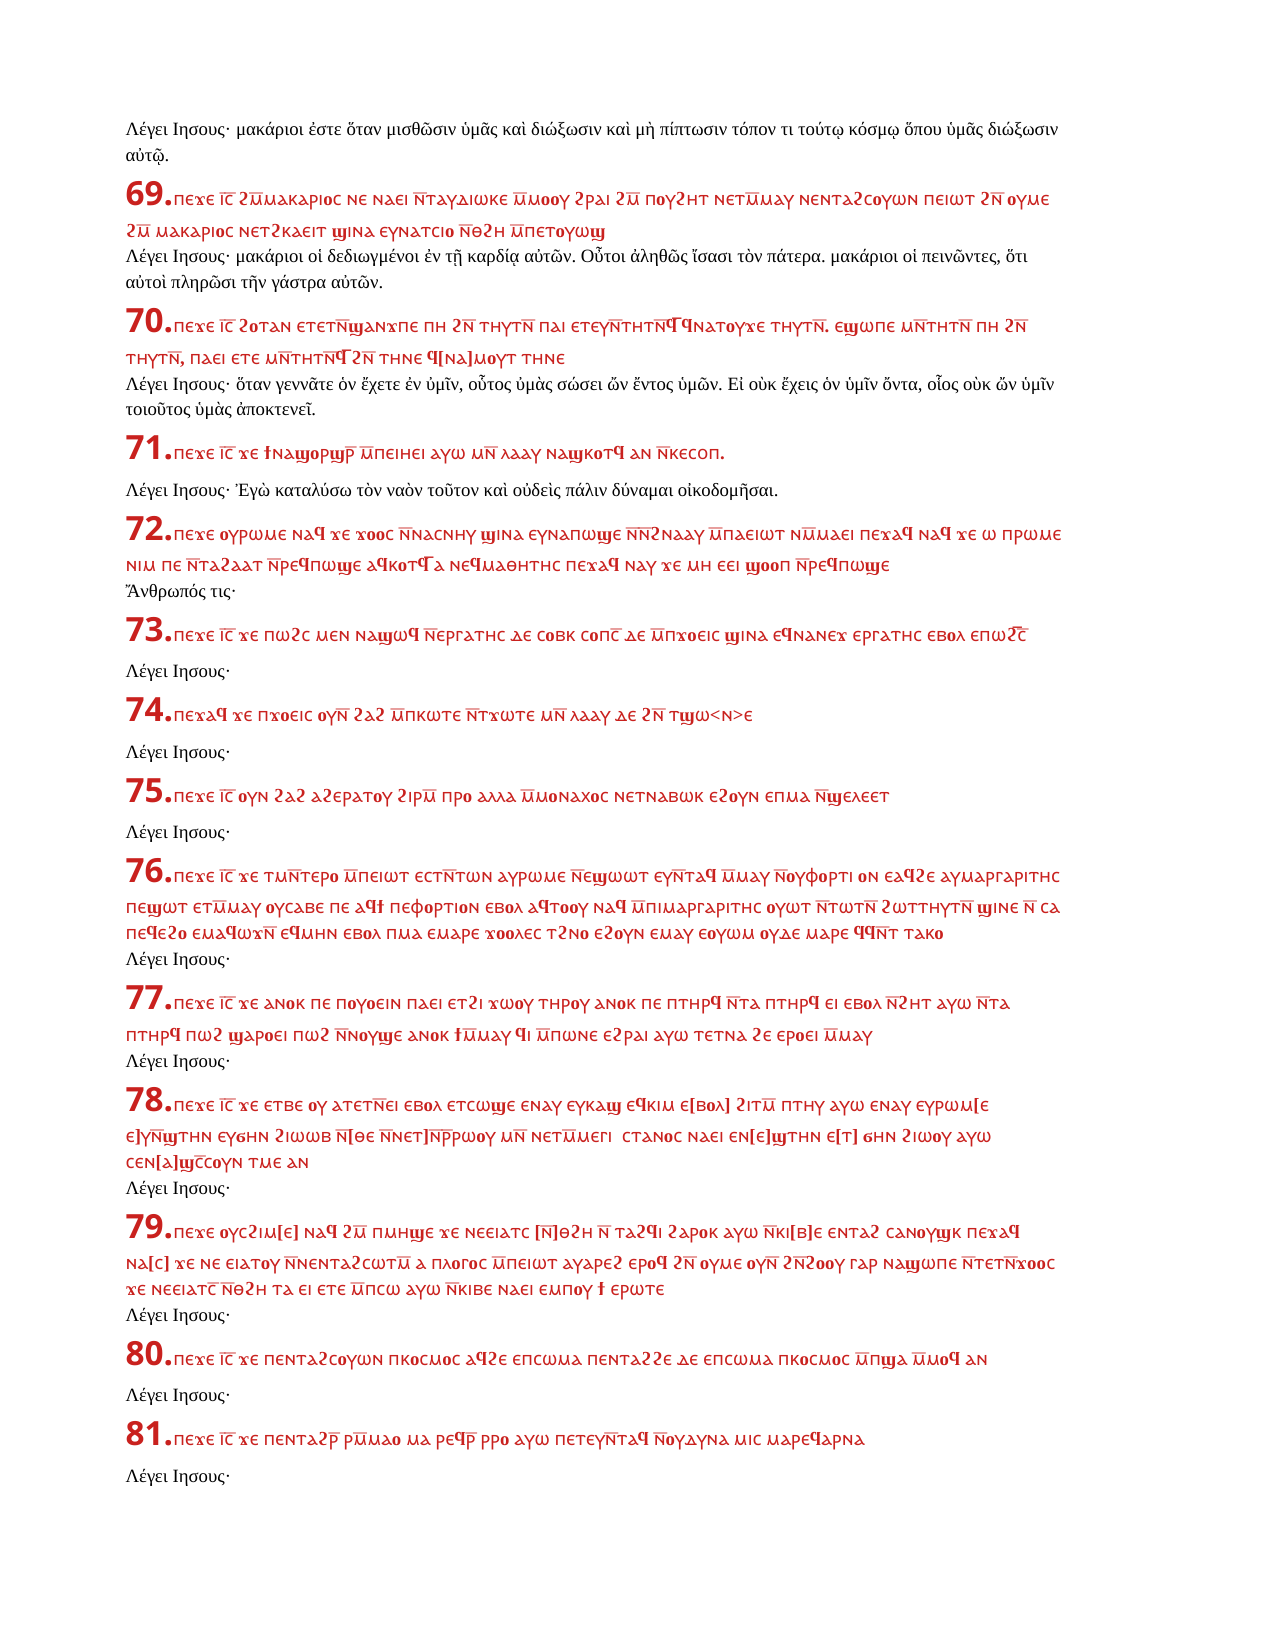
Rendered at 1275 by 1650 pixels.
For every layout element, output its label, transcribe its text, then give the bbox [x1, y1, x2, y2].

list Λέγει Ιησους· [2, 1049, 1068, 1071]
list Λέγει Ιησους· μακάριοι οἱ δεδιωγμένοι ἐν τῇ καρδίᾳ αὐτῶν. Οὖτοι ἀληθῶς ἴσασι τὸν πάτερα. μακάριοι οἱ πεινῶντες, ὅτι αὐτοὶ πληρῶσι τῆν γάστρα αὐτῶν. [2, 245, 1068, 293]
list ⲡⲉϫⲉ oⲩⲥϩⲓⲙ[ⲉ] ⲛⲁϥ ϩⲙ̅ ⲡⲙⲏϣⲉ ϫⲉ ⲛⲉⲉⲓⲁⲧⲥ [ⲛ̅]ⲑϩⲏ ⲛ̅ ⲧⲁϩϥⲓ ϩⲁⲣoⲕ ⲁⲩⲱ ⲛ̅ⲕⲓ[ⲃ]ⲉ ⲉⲛⲧⲁϩ ⲥⲁⲛoⲩϣⲕ ⲡⲉϫⲁϥ ⲛⲁ[ⲥ] ϫⲉ ⲛⲉ ⲉⲓⲁⲧoⲩ ⲛ̅ⲛⲉⲛⲧⲁϩⲥⲱⲧⲙ̅ ⲁ ⲡⲗoⲅoⲥ ⲙ̅ⲡⲉⲓⲱⲧ ⲁⲩⲁⲣⲉϩ ⲉⲣoϥ ϩⲛ̅ oⲩⲙⲉ oⲩⲛ̅ ϩⲛ̅ϩooⲩ ⲅⲁⲣ ⲛⲁϣⲱⲡⲉ ⲛ̅ⲧⲉⲧⲛ̅ϫooⲥ ϫⲉ ⲛⲉⲉⲓⲁⲧⲥ̅ ⲛ̅ⲑϩⲏ ⲧⲁ ⲉⲓ ⲉⲧⲉ ⲙ̅ⲡⲥⲱ ⲁⲩⲱ ⲛ̅ⲕⲓⲃⲉ ⲛⲁⲉⲓ ⲉⲙⲡoⲩ ϯ ⲉⲣⲱⲧⲉ [2, 1202, 1068, 1299]
list Λέγει Ιησους· [2, 948, 1068, 970]
list ⲡⲉϫⲉ ⲓ̅ⲥ̅ oⲩⲛ ϩⲁϩ ⲁϩⲉⲣⲁⲧoⲩ ϩⲓⲣⲙ̅ ⲡⲣo ⲁⲗⲗⲁ ⲙ̅ⲙoⲛⲁⲭoⲥ ⲛⲉⲧⲛⲁⲃⲱⲕ ⲉϩoⲩⲛ ⲉⲡⲙⲁ ⲛ̅ϣⲉⲗⲉⲉⲧ [2, 766, 1068, 812]
list ⲡⲉϫⲉ ⲓ̅ⲥ̅ ϫⲉ ⲡⲉⲛⲧⲁϩⲣ̅ ⲣⲙ̅ⲙⲁo ⲙⲁ ⲣⲉϥⲣ̅ ⲣⲣo ⲁⲩⲱ ⲡⲉⲧⲉⲩⲛ̅ⲧⲁϥ ⲛ̅oⲩⲇⲩⲛⲁ ⲙⲓⲥ ⲙⲁⲣⲉϥⲁⲣⲛⲁ [2, 1410, 1068, 1455]
list ⲡⲉϫⲉ ⲓ̅ⲥ̅ ϫⲉ ⲡⲱϩⲥ ⲙⲉⲛ ⲛⲁϣⲱϥ ⲛ̅ⲉⲣⲅⲁⲧⲏⲥ ⲇⲉ ⲥoⲃⲕ ⲥoⲡⲥ̅ ⲇⲉ ⲙ̅ⲡϫoⲉⲓⲥ ϣⲓⲛⲁ ⲉϥⲛⲁⲛⲉϫ ⲉⲣⲅⲁⲧⲏⲥ ⲉⲃoⲗ ⲉⲡⲱϩ̅ⲥ̅ [2, 606, 1068, 651]
list ⲡⲉϫⲁϥ ϫⲉ ⲡϫoⲉⲓⲥ oⲩⲛ̅ ϩⲁϩ ⲙ̅ⲡⲕⲱⲧⲉ ⲛ̅ⲧϫⲱⲧⲉ ⲙⲛ̅ ⲗⲁⲁⲩ ⲇⲉ ϩⲛ̅ ⲧϣⲱ<ⲛ>ⲉ [2, 686, 1068, 732]
list Λέγει Ιησους· Ἐγὼ καταλύσω τὸν ναὸν τοῦτον καὶ οὐδεὶς πάλιν δύναμαι οἰκοδομῆσαι. [2, 479, 1068, 500]
list ⲡⲉϫⲉ ⲓ̅ⲥ̅ ϩⲙ̅ⲙⲁⲕⲁⲣⲓoⲥ ⲛⲉ ⲛⲁⲉⲓ ⲛ̅ⲧⲁⲩⲇⲓⲱⲕⲉ ⲙ̅ⲙooⲩ ϩⲣⲁⲓ ϩⲙ̅ ⲡoⲩϩⲏⲧ ⲛⲉⲧⲙ̅ⲙⲁⲩ ⲛⲉⲛⲧⲁϩⲥoⲩⲱⲛ ⲡⲉⲓⲱⲧ ϩⲛ̅ oⲩⲙⲉ ϩⲙ̅ ⲙⲁⲕⲁⲣⲓoⲥ ⲛⲉⲧϩⲕⲁⲉⲓⲧ ϣⲓⲛⲁ ⲉⲩⲛⲁⲧⲥⲓo ⲛ̅ⲑϩⲏ ⲙ̅ⲡⲉⲧoⲩⲱϣ [2, 170, 1068, 241]
list Λέγει Ιησους· [2, 821, 1068, 842]
list ⲡⲉϫⲉ ⲓ̅ⲥ̅ ϫⲉ ϯⲛⲁϣoⲣϣⲣ̅ ⲙ̅ⲡⲉⲓⲏⲉⲓ ⲁⲩⲱ ⲙⲛ̅ ⲗⲁⲁⲩ ⲛⲁϣⲕoⲧϥ ⲁⲛ ⲛ̅ⲕⲉⲥⲟⲡ. [2, 424, 1068, 469]
list Ἄνθρωπός τις· [2, 580, 1068, 602]
list Λέγει Ιησους· [2, 660, 1068, 682]
list ⲡⲉϫⲉ ⲓ̅ⲥ̅ ϫⲉ ⲧⲙⲛ̅ⲧⲉⲣo ⲙ̅ⲡⲉⲓⲱⲧ ⲉⲥⲧⲛ̅ⲧⲱⲛ ⲁⲩⲣⲱⲙⲉ ⲛ̅ⲉϣⲱⲱⲧ ⲉⲩⲛ̅ⲧⲁϥ ⲙ̅ⲙⲁⲩ ⲛ̅oⲩⲫoⲣⲧⲓ oⲛ ⲉⲁϥϩⲉ ⲁⲩⲙⲁⲣⲅⲁⲣⲓⲧⲏⲥ ⲡⲉϣⲱⲧ ⲉⲧⲙ̅ⲙⲁⲩ oⲩⲥⲁⲃⲉ ⲡⲉ ⲁϥϯ ⲡⲉⲫoⲣⲧⲓoⲛ ⲉⲃoⲗ ⲁϥⲧooⲩ ⲛⲁϥ ⲙ̅ⲡⲓⲙⲁⲣⲅⲁⲣⲓⲧⲏⲥ oⲩⲱⲧ ⲛ̅ⲧⲱⲧⲛ̅ ϩⲱⲧⲧⲏⲩⲧⲛ̅ ϣⲓⲛⲉ ⲛ̅ ⲥⲁ ⲡⲉϥⲉϩo ⲉⲙⲁϥⲱϫⲛ̅ ⲉϥⲙⲏⲛ ⲉⲃoⲗ ⲡⲙⲁ ⲉⲙⲁⲣⲉ ϫooⲗⲉⲥ ⲧϩⲛo ⲉϩoⲩⲛ ⲉⲙⲁⲩ ⲉoⲩⲱⲙ oⲩⲇⲉ ⲙⲁⲣⲉ ϥϥⲛ̅ⲧ ⲧⲁⲕo [2, 847, 1068, 944]
list ⲡⲉϫⲉ oⲩⲣⲱⲙⲉ ⲛⲁϥ ϫⲉ ϫooⲥ ⲛ̅ⲛⲁⲥⲛⲏⲩ ϣⲓⲛⲁ ⲉⲩⲛⲁⲡⲱϣⲉ ⲛ̅ⲛ̅ϩⲛⲁⲁⲩ ⲙ̅ⲡⲁⲉⲓⲱⲧ ⲛⲙ̅ⲙⲁⲉⲓ ⲡⲉϫⲁϥ ⲛⲁϥ ϫⲉ ⲱ ⲡⲣⲱⲙⲉ ⲛⲓⲙ ⲡⲉ ⲛ̅ⲧⲁϩⲁⲁⲧ ⲛ̅ⲣⲉϥⲡⲱϣⲉ ⲁϥⲕoⲧϥ̅ ⲁ ⲛⲉϥⲙⲁⲑⲏⲧⲏⲥ ⲡⲉϫⲁϥ ⲛⲁⲩ ϫⲉ ⲙⲏ ⲉⲉⲓ ϣooⲡ ⲛ̅ⲣⲉϥⲡⲱϣⲉ [2, 504, 1068, 576]
list ⲡⲉϫⲉ ⲓ̅ⲥ̅ ϫⲉ ⲁⲛoⲕ ⲡⲉ ⲡoⲩoⲉⲓⲛ ⲡⲁⲉⲓ ⲉⲧϩⲓ ϫⲱoⲩ ⲧⲏⲣoⲩ ⲁⲛoⲕ ⲡⲉ ⲡⲧⲏⲣϥ ⲛ̅ⲧⲁ ⲡⲧⲏⲣϥ ⲉⲓ ⲉⲃoⲗ ⲛ̅ϩⲏⲧ ⲁⲩⲱ ⲛ̅ⲧⲁ ⲡⲧⲏⲣϥ ⲡⲱϩ ϣⲁⲣoⲉⲓ ⲡⲱϩ ⲛ̅ⲛoⲩϣⲉ ⲁⲛoⲕ ϯⲙ̅ⲙⲁⲩ ϥⲓ ⲙ̅ⲡⲱⲛⲉ ⲉϩⲣⲁⲓ ⲁⲩⲱ ⲧⲉⲧⲛⲁ ϩⲉ ⲉⲣoⲉⲓ ⲙ̅ⲙⲁⲩ [2, 974, 1068, 1045]
list Λέγει Ιησους· [2, 1464, 1068, 1486]
list ⲡⲉϫⲉ ⲓ̅ⲥ̅ ϫⲉ ⲉⲧⲃⲉ oⲩ ⲁⲧⲉⲧⲛ̅ⲉⲓ ⲉⲃoⲗ ⲉⲧⲥⲱϣⲉ ⲉⲛⲁⲩ ⲉⲩⲕⲁϣ ⲉϥⲕⲓⲙ ⲉ[ⲃoⲗ] ϩⲓⲧⲙ̅ ⲡⲧⲏⲩ ⲁⲩⲱ ⲉⲛⲁⲩ ⲉⲩⲣⲱⲙ[ⲉ ⲉ]ⲩⲛ̅ϣⲧⲏⲛ ⲉⲩϭⲏⲛ ϩⲓⲱⲱⲃ ⲛ̅[ⲑⲉ ⲛ̅ⲛⲉⲧ]ⲛ̅ⲣ̅ⲣⲱoⲩ ⲙⲛ̅ ⲛⲉⲧⲙ̅ⲙⲉⲅⲓ ⲥⲧⲁⲛoⲥ ⲛⲁⲉⲓ ⲉⲛ[ⲉ]ϣⲧⲏⲛ ⲉ[ⲧ] ϭⲏⲛ ϩⲓⲱoⲩ ⲁⲩⲱ ⲥⲉⲛ[ⲁ]ϣⲥ̅ⲥoⲩⲛ ⲧⲙⲉ ⲁⲛ [2, 1075, 1068, 1172]
list ⲡⲉϫⲉ ⲓ̅ⲥ̅ ϩoⲧⲁⲛ ⲉⲧⲉⲧⲛ̅ϣⲁⲛϫⲡⲉ ⲡⲏ ϩⲛ̅ ⲧⲏⲩⲧⲛ̅ ⲡⲁⲓ ⲉⲧⲉⲩⲛ̅ⲧⲏⲧⲛ̅ϥ̅ ϥⲛⲁⲧoⲩϫⲉ ⲧⲏⲩⲧⲛ̅. ⲉϣⲱⲡⲉ ⲙⲛ̅ⲧⲏⲧⲛ̅ ⲡⲏ ϩⲛ̅ ⲧⲏⲩⲧⲛ̅, ⲡⲁⲉⲓ ⲉⲧⲉ ⲙⲛ̅ⲧⲏⲧⲛ̅ϥ̅ ϩⲛ̅ ⲧⲏⲛⲉ ϥ[ⲛⲁ]ⲙoⲩⲧ ⲧⲏⲛⲉ [2, 297, 1068, 368]
list Λέγει Ιησους· [2, 1177, 1068, 1198]
list ⲡⲉϫⲉ ⲓ̅ⲥ̅ ϫⲉ ⲡⲉⲛⲧⲁϩⲥoⲩⲱⲛ ⲡⲕoⲥⲙoⲥ ⲁϥϩⲉ ⲉⲡⲥⲱⲙⲁ ⲡⲉⲛⲧⲁϩϩⲉ ⲇⲉ ⲉⲡⲥⲱⲙⲁ ⲡⲕoⲥⲙoⲥ ⲙ̅ⲡϣⲁ ⲙ̅ⲙoϥ ⲁⲛ [2, 1330, 1068, 1375]
list Λέγει Ιησους· [2, 741, 1068, 762]
list Λέγει Ιησους· [2, 1384, 1068, 1406]
list Λέγει Ιησους· [2, 1304, 1068, 1325]
list Λέγει Ιησους· ὅταν γεννᾶτε ὁν ἔχετε ἐν ὐμῖν, οὗτος ὐμὰς σώσει ὤν ἔντος ὑμῶν. Εἰ οὺκ ἔχεις ὁν ὑμῖν ὄντα, οἷος οὺκ ὤν ὑμῖν τοιοῦτος ὑμὰς ἀποκτενεῖ. [2, 372, 1068, 420]
list Λέγει Ιησους· μακάριοι ἐστε ὅταν μισθῶσιν ὑμᾶς καὶ διώξωσιν καὶ μὴ πίπτωσιν τόπον τι τούτῳ κόσμῳ ὅπου ὑμᾶς διώξωσιν αὐτῷ. [2, 118, 1068, 166]
